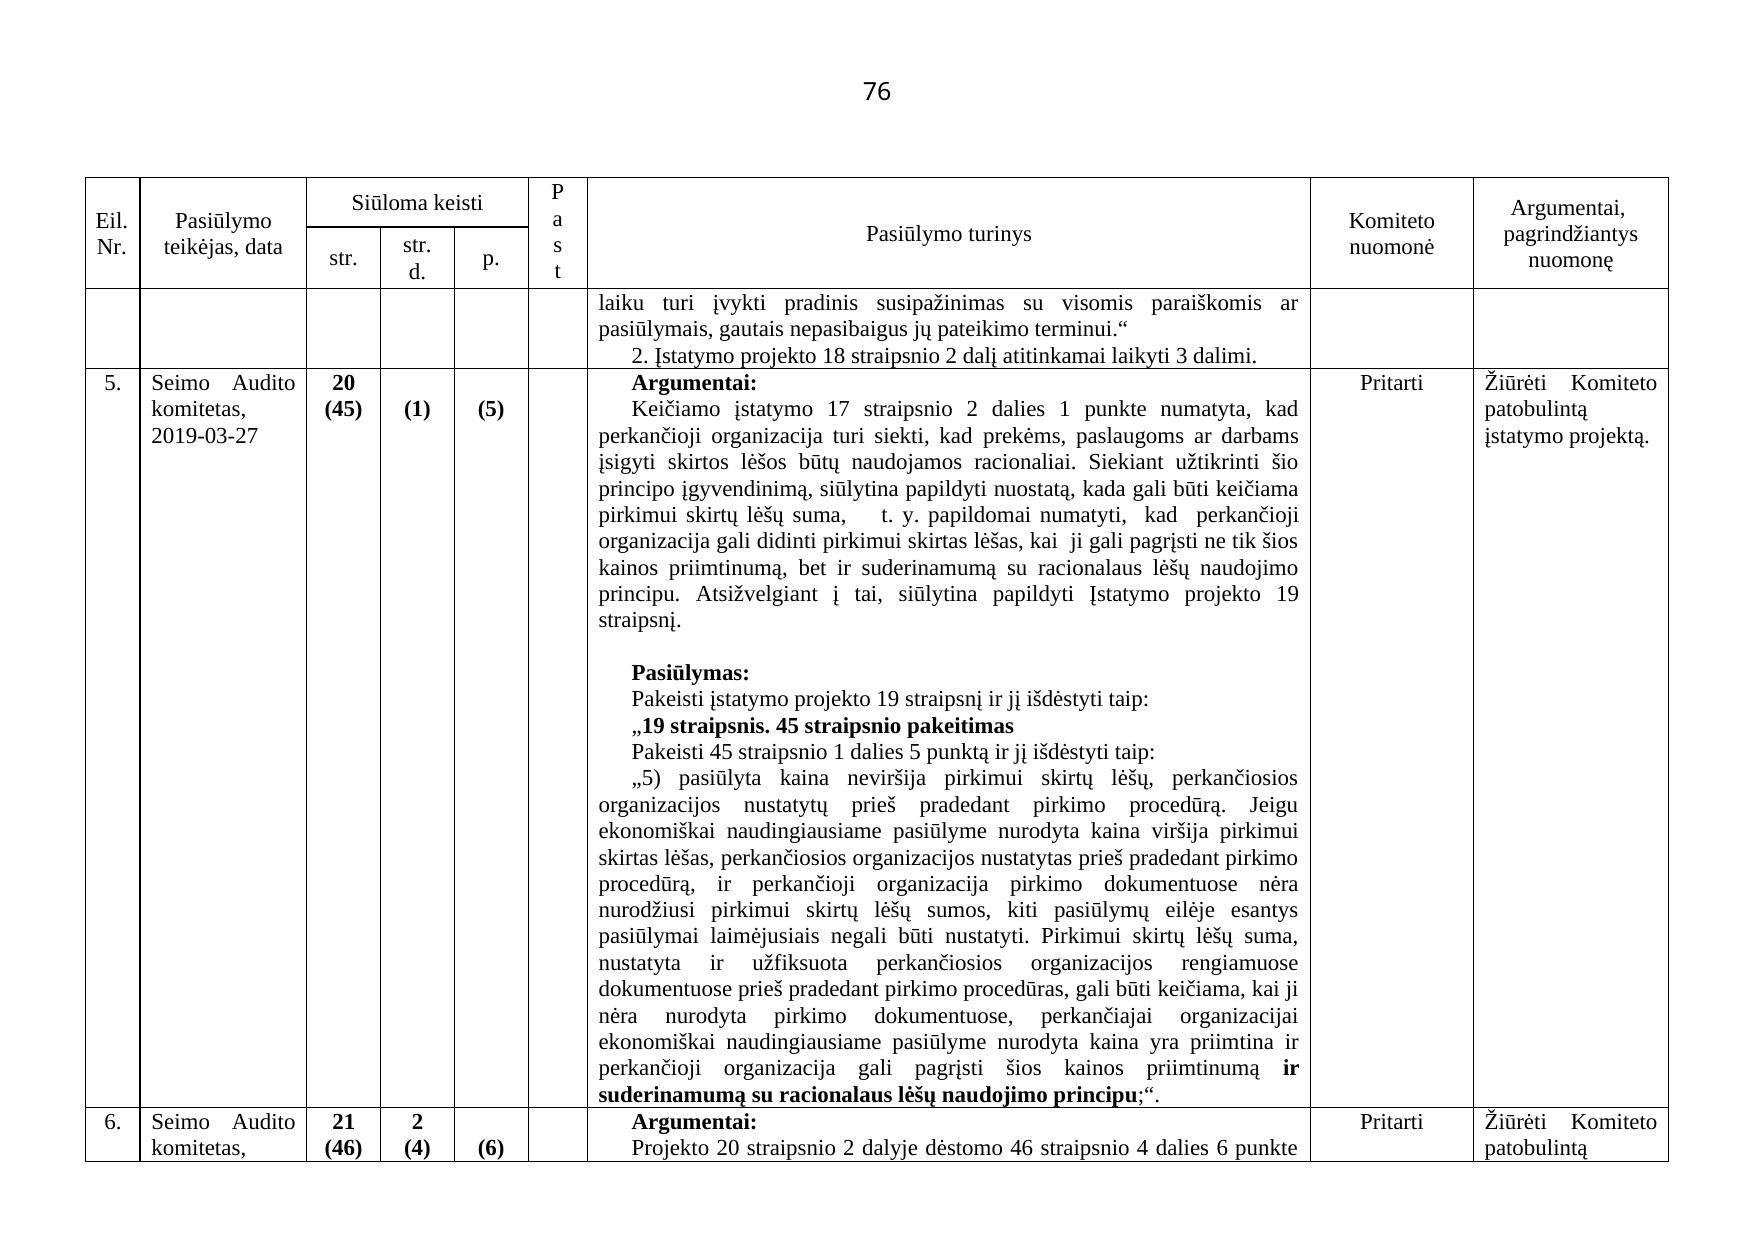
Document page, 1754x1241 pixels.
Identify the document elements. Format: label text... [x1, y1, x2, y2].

table_header Pastabos [529, 178, 587, 288]
table_cell 20 (45) [307, 369, 380, 1107]
table_cell laiku turi įvykti pradinis susipažinimas su visomis paraiškomis ar pasiūlymais, gautais nepasibaigus jų pateikimo terminui.“ 2. Įstatymo projekto 18 straipsnio 2 dalį atitinkamai laikyti 3 dalimi. [588, 289, 1310, 368]
table_cell (6) [455, 1108, 528, 1161]
table_cell [86, 289, 139, 368]
table_cell Žiūrėti Komiteto patobulintą įstatymo projektą. [1474, 369, 1668, 1107]
table_header Siūloma keisti [307, 178, 528, 226]
table_cell (1) [381, 369, 454, 1107]
table_cell [529, 369, 587, 1107]
table_header Pasiūlymo turinys [588, 178, 1310, 288]
table_header Argumentai, pagrindžiantys nuomonę [1474, 178, 1668, 288]
table_cell N [529, 289, 587, 368]
table_cell str. d. [381, 228, 454, 288]
table_cell 6. [86, 1108, 139, 1161]
table_cell Seimo Audito komitetas, [141, 1108, 306, 1161]
table_cell Argumentai: Projekto 20 straipsnio 2 dalyje dėstomo 46 straipsnio 4 dalies 6 punkte [588, 1108, 1310, 1161]
table_cell [529, 1108, 587, 1161]
table_cell 5. [86, 369, 139, 1107]
table_cell Seimo Audito komitetas, 2019-03-27 [141, 369, 306, 1107]
table_cell 21 (46) [307, 1108, 380, 1161]
table_cell 2 (4) [381, 1108, 454, 1161]
table_cell [1474, 289, 1668, 368]
table_cell Argumentai: Keičiamo įstatymo 17 straipsnio 2 dalies 1 punkte numatyta, kad perkančioji organizacija turi siekti, kad prekėms, paslaugoms ar darbams įsigyti skirtos lėšos būtų naudojamos racionaliai. Siekiant užtikrinti šio principo įgyvendinimą, siūlytina papildyti nuostatą, kada gali būti keičiama pirkimui skirtų lėšų suma, t. y. papildomai numatyti, kad perkančioji organizacija gali didinti pirkimui skirtas lėšas, kai ji gali pagrįsti ne tik šios kainos priimtinumą, bet ir suderinamumą su racionalaus lėšų naudojimo principu. Atsižvelgiant į tai, siūlytina papildyti Įstatymo projekto 19 straipsnį. Pasiūlymas: Pakeisti įstatymo projekto 19 straipsnį ir jį išdėstyti taip: „19 straipsnis. 45 straipsnio pakeitimas Pakeisti 45 straipsnio 1 dalies 5 punktą ir jį išdėstyti taip: „5) pasiūlyta kaina neviršija pirkimui skirtų lėšų, perkančiosios organizacijos nustatytų prieš pradedant pirkimo procedūrą. Jeigu ekonomiškai naudingiausiame pasiūlyme nurodyta kaina viršija pirkimui skirtas lėšas, perkančiosios organizacijos nustatytas prieš pradedant pirkimo procedūrą, ir perkančioji organizacija pirkimo dokumentuose nėra nurodžiusi pirkimui skirtų lėšų sumos, kiti pasiūlymų eilėje esantys pasiūlymai laimėjusiais negali būti nustatyti. Pirkimui skirtų lėšų suma, nustatyta ir užfiksuota perkančiosios organizacijos rengiamuose dokumentuose prieš pradedant pirkimo procedūras, gali būti keičiama, kai ji nėra nurodyta pirkimo dokumentuose, perkančiajai organizacijai ekonomiškai naudingiausiame pasiūlyme nurodyta kaina yra priimtina ir perkančioji organizacija gali pagrįsti šios kainos priimtinumą ir suderinamumą su racionalaus lėšų naudojimo principu;“. [588, 369, 1310, 1107]
table_header Komiteto nuomonė [1311, 178, 1473, 288]
table_header Pasiūlymo teikėjas, data [141, 178, 306, 288]
table_cell str. [307, 228, 380, 288]
table_cell [307, 289, 380, 368]
table_cell [455, 289, 528, 368]
table_cell [381, 289, 454, 368]
table_cell (5) [455, 369, 528, 1107]
table_header Eil. Nr. [86, 178, 139, 288]
table_cell Žiūrėti Komiteto patobulintą [1474, 1108, 1668, 1161]
table_cell p. [455, 228, 528, 288]
table_cell [141, 289, 306, 368]
table_cell Pritarti [1311, 1108, 1473, 1161]
table_cell [1311, 289, 1473, 368]
table_cell Pritarti [1311, 369, 1473, 1107]
